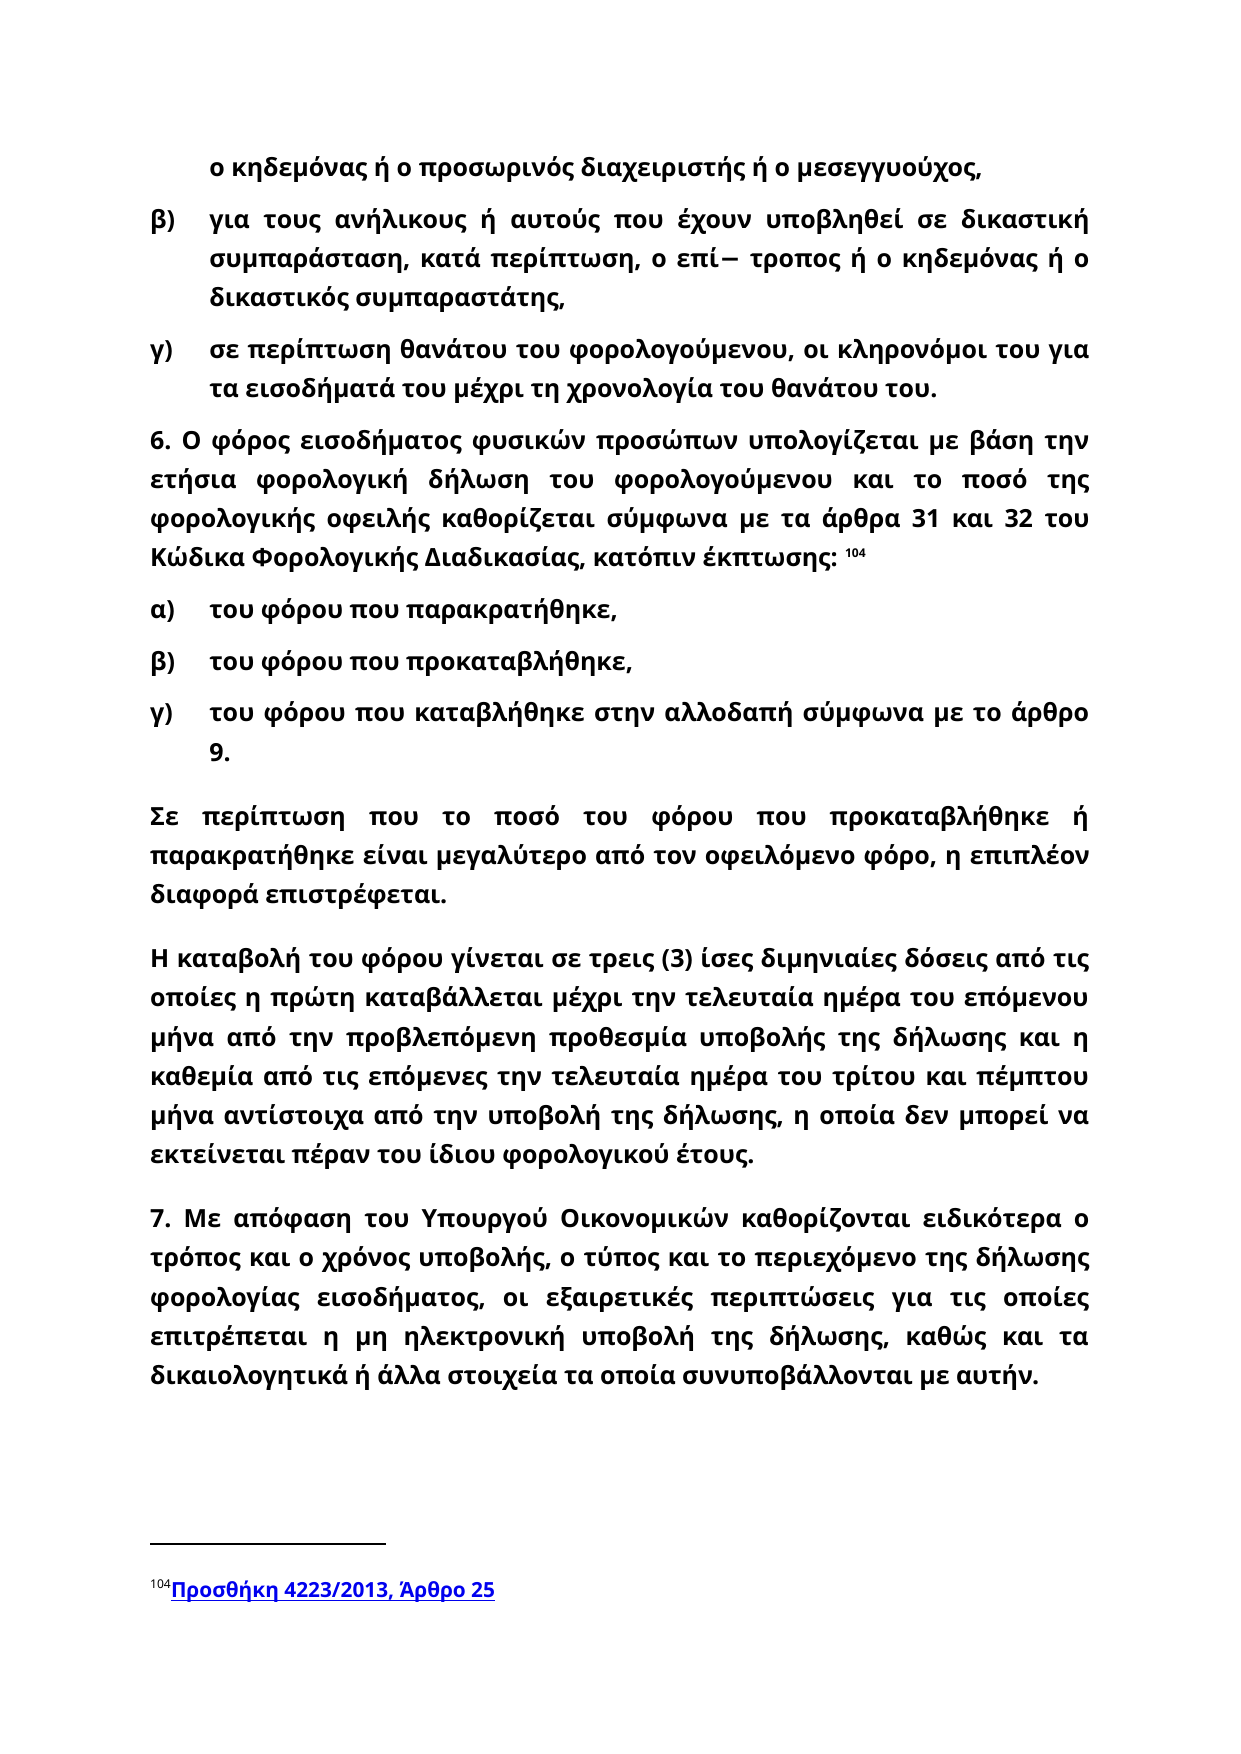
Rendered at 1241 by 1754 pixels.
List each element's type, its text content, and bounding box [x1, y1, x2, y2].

list α) του φόρου που παρακρατήθηκε, [150, 592, 1090, 626]
text Σε περίπτωση που το ποσό του φόρου που προκαταβλήθηκε ή παρακρατήθηκε είναι μεγαλύτερο από τον οφειλόμενο φόρο, η επιπλέον διαφορά επιστρέφεται. [150, 798, 1090, 911]
list γ) του φόρου που καταβλήθηκε στην αλλοδαπή σύμφωνα με το άρθρο 9. [150, 695, 1090, 768]
list ο κηδεμόνας ή ο προσωρινός διαχειριστής ή ο μεσεγγυούχος, [150, 150, 1090, 184]
text 6. Ο φόρος εισοδήματος φυσικών προσώπων υπολογίζεται με βάση την ετήσια φορολογική δήλωση του φορολογούμενου και το ποσό της φορολογικής οφειλής καθορίζεται σύμφωνα με τα άρθρα 31 και 32 του Κώδικα Φορολογικής Διαδικασίας, κατόπιν έκπτωσης: [150, 422, 1090, 574]
list β) του φόρου που προκαταβλήθηκε, [150, 643, 1090, 677]
list γ) σε περίπτωση θανάτου του φορολογούμενου, οι κληρονόμοι του για τα εισοδήματά του μέχρι τη χρονολογία του θανάτου του. [150, 332, 1090, 405]
list β) για τους ανήλικους ή αυτούς που έχουν υποβληθεί σε δικαστική συμπαράσταση, κατά περίπτωση, ο επί− τροπος ή ο κηδεμόνας ή ο δικαστικός συμπαραστάτης, [150, 202, 1090, 314]
text Η καταβολή του φόρου γίνεται σε τρεις (3) ίσες διμηνιαίες δόσεις από τις οποίες η πρώτη καταβάλλεται μέχρι την τελευταία ημέρα του επόμενου μήνα από την προβλεπόμενη προθεσμία υποβολής της δήλωσης και η καθεμία από τις επόμενες την τελευταία ημέρα του τρίτου και πέμπτου μήνα αντίστοιχα από την υποβολή της δήλωσης, η οποία δεν μπορεί να εκτείνεται πέραν του ίδιου φορολογικού έτους. [150, 941, 1090, 1171]
text Προσθήκη 4223/2013, Άρθρο 25 [150, 1576, 1090, 1604]
text 7. Με απόφαση του Υπουργού Οικονομικών καθορίζονται ειδικότερα ο τρόπος και ο χρόνος υποβολής, ο τύπος και το περιεχόμενο της δήλωσης φορολογίας εισοδήματος, οι εξαιρετικές περιπτώσεις για τις οποίες επιτρέπεται η μη ηλεκτρονική υποβολή της δήλωσης, καθώς και τα δικαιολογητικά ή άλλα στοιχεία τα οποία συνυποβάλλονται με αυτήν. [150, 1201, 1090, 1392]
